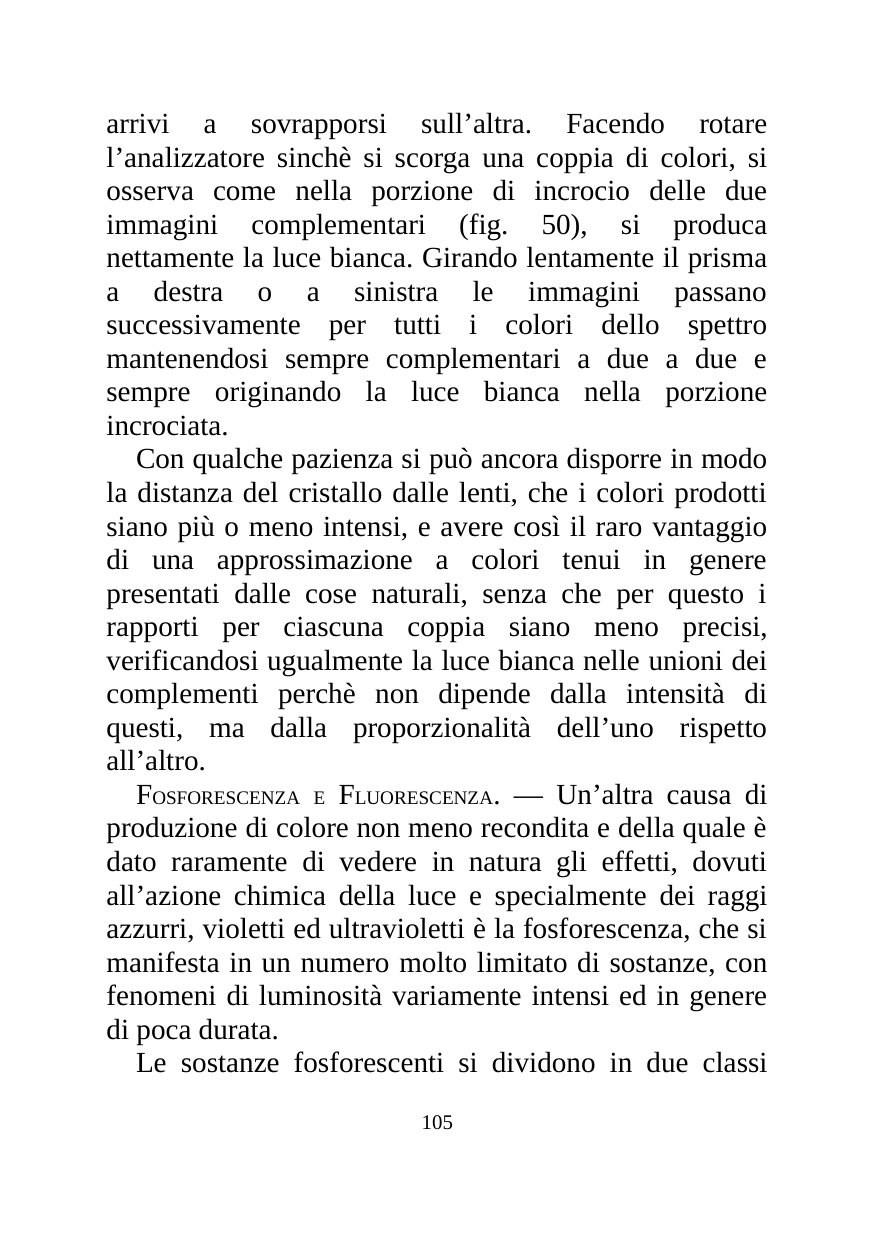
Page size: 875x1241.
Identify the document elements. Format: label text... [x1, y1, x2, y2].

text Con qualche pazienza si può ancora disporre in modo la distanza del cristallo dalle lenti, che i colori prodotti siano più o meno intensi, e avere così il raro vantaggio di una approssimazione a colori tenui in genere presentati dalle cose naturali, senza che per questo i rapporti per ciascuna coppia siano meno precisi, verificandosi ugualmente la luce bianca nelle unioni dei complementi perchè non dipende dalla intensità di questi, ma dalla proporzionalità dell’uno rispetto all’altro. [106, 442, 768, 777]
text Fosforescenza e Fluorescenza. — Un’altra causa di produzione di colore non meno recondita e della quale è dato raramente di vedere in natura gli effetti, dovuti all’azione chimica della luce e specialmente dei raggi azzurri, violetti ed ultravioletti è la fosforescenza, che si manifesta in un numero molto limitato di sostanze, con fenomeni di luminosità variamente intensi ed in genere di poca durata. [106, 777, 768, 1045]
text arrivi a sovrapporsi sull’altra. Facendo rotare l’analizzatore sinchè si scorga una coppia di colori, si osserva come nella porzione di incrocio delle due immagini complementari (fig. 50), si produca nettamente la luce bianca. Girando lentamente il prisma a destra o a sinistra le immagini passano successivamente per tutti i colori dello spettro mantenendosi sempre complementari a due a due e sempre originando la luce bianca nella porzione incrociata. [106, 106, 768, 442]
text Le sostanze fosforescenti si dividono in due classi [106, 1045, 768, 1079]
